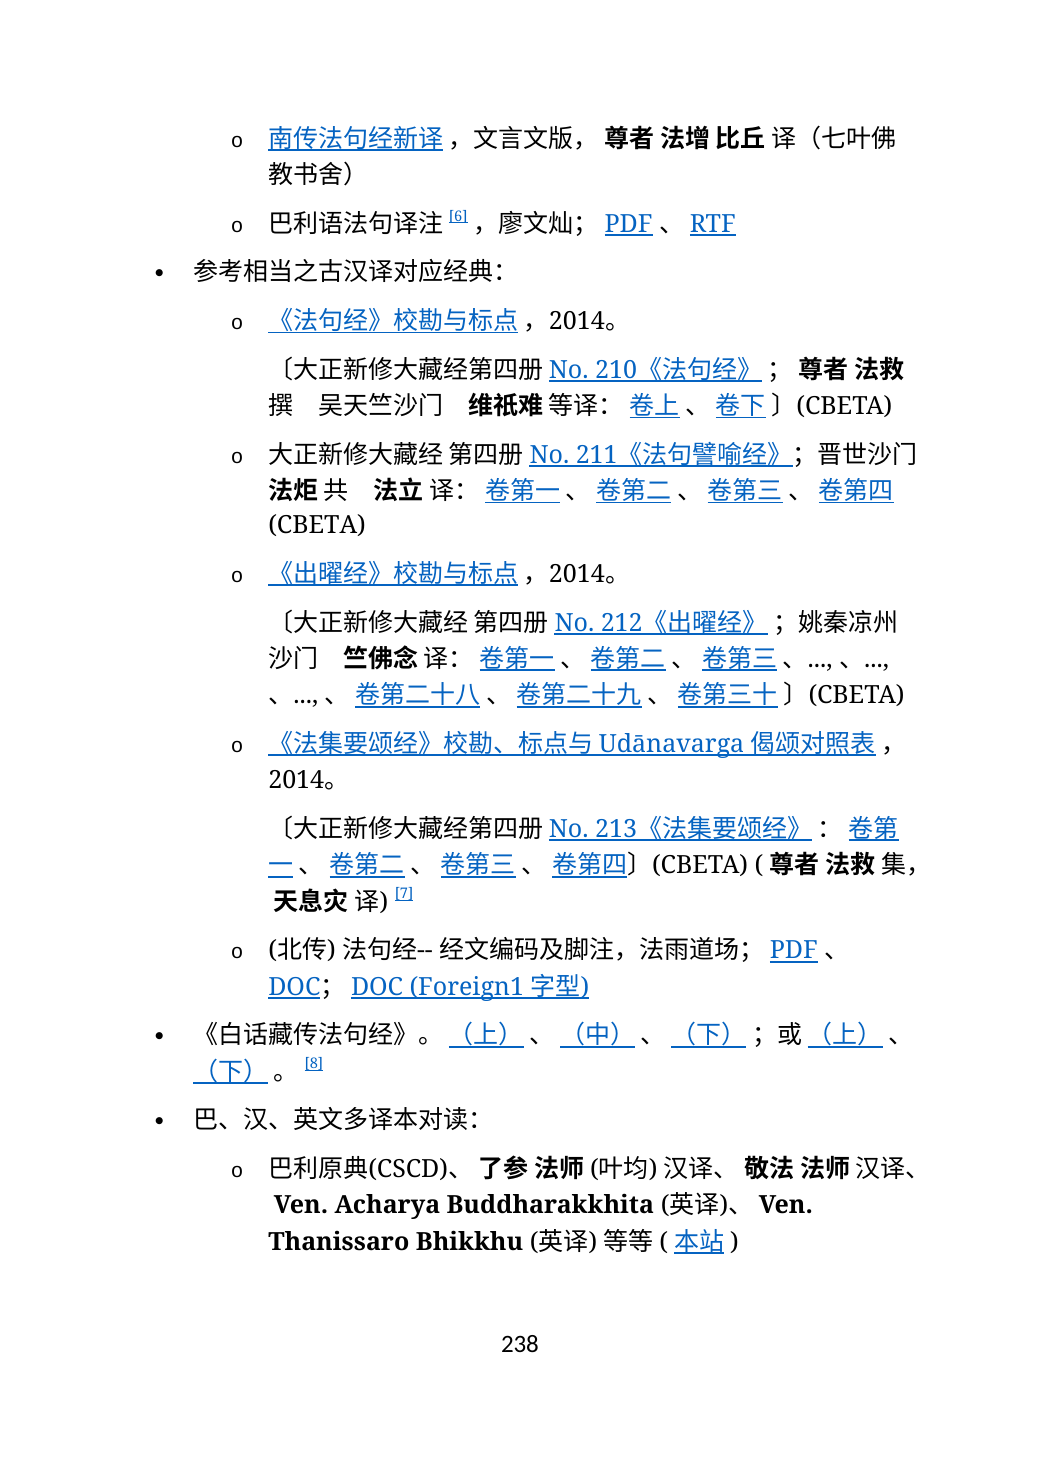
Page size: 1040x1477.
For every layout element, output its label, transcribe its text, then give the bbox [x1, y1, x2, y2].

list 巴利原典(CSCD)、 了参 法师 (叶均) 汉译、 敬法 法师 汉译、 Ven. Acharya Buddharakkhita (英译)、 Ven. Thanissaro Bhikkhu (英译) 等等 ( 本站 ) [231, 1148, 921, 1257]
list 《法句经》校勘与标点 ，2014。 [231, 301, 921, 337]
text 〔大正新修大藏经 第四册 No. 212《出曜经》 ；姚秦凉州沙门 竺佛念 译： 卷第一 、 卷第二 、 卷第三 、..., 、..., 、..., 、 卷第二十八 、 卷第二十九 、 卷第三十 〕(CBETA) [268, 602, 921, 711]
list 大正新修大藏经 第四册 No. 211《法句譬喻经》；晋世沙门 法炬 共 法立 译： 卷第一 、 卷第二 、 卷第三 、 卷第四 (CBETA) [231, 434, 921, 541]
list 参考相当之古汉译对应经典： [156, 252, 921, 288]
list (北传) 法句经-- 经文编码及脚注，法雨道场； PDF 、 DOC； DOC (Foreign1 字型) [231, 930, 921, 1002]
list 《出曜经》校勘与标点 ，2014。 [231, 553, 921, 590]
list 《白话藏传法句经》。 （上） 、 （中） 、 （下） ；或 （上） 、 （下） 。 [8] [156, 1015, 921, 1087]
list 《法集要颂经》校勘、标点与 Udānavarga 偈颂对照表 ，2014。 [231, 723, 921, 796]
list 巴、汉、英文多译本对读： [156, 1100, 921, 1136]
list 南传法句经新译 ，文言文版， 尊者 法增 比丘 译（七叶佛教书舍） [231, 118, 921, 191]
text 〔大正新修大藏经第四册 No. 213《法集要颂经》 ： 卷第一 、 卷第二 、 卷第三 、 卷第四〕(CBETA) ( 尊者 法救 集， 天息灾 译) [7] [268, 808, 921, 917]
list 巴利语法句译注 [6] ，廖文灿； PDF 、 RTF [231, 203, 921, 239]
text 〔大正新修大藏经第四册 No. 210《法句经》 ； 尊者 法救 撰 吴天竺沙门 维祇难 等译： 卷上 、 卷下 〕(CBETA) [268, 349, 921, 422]
